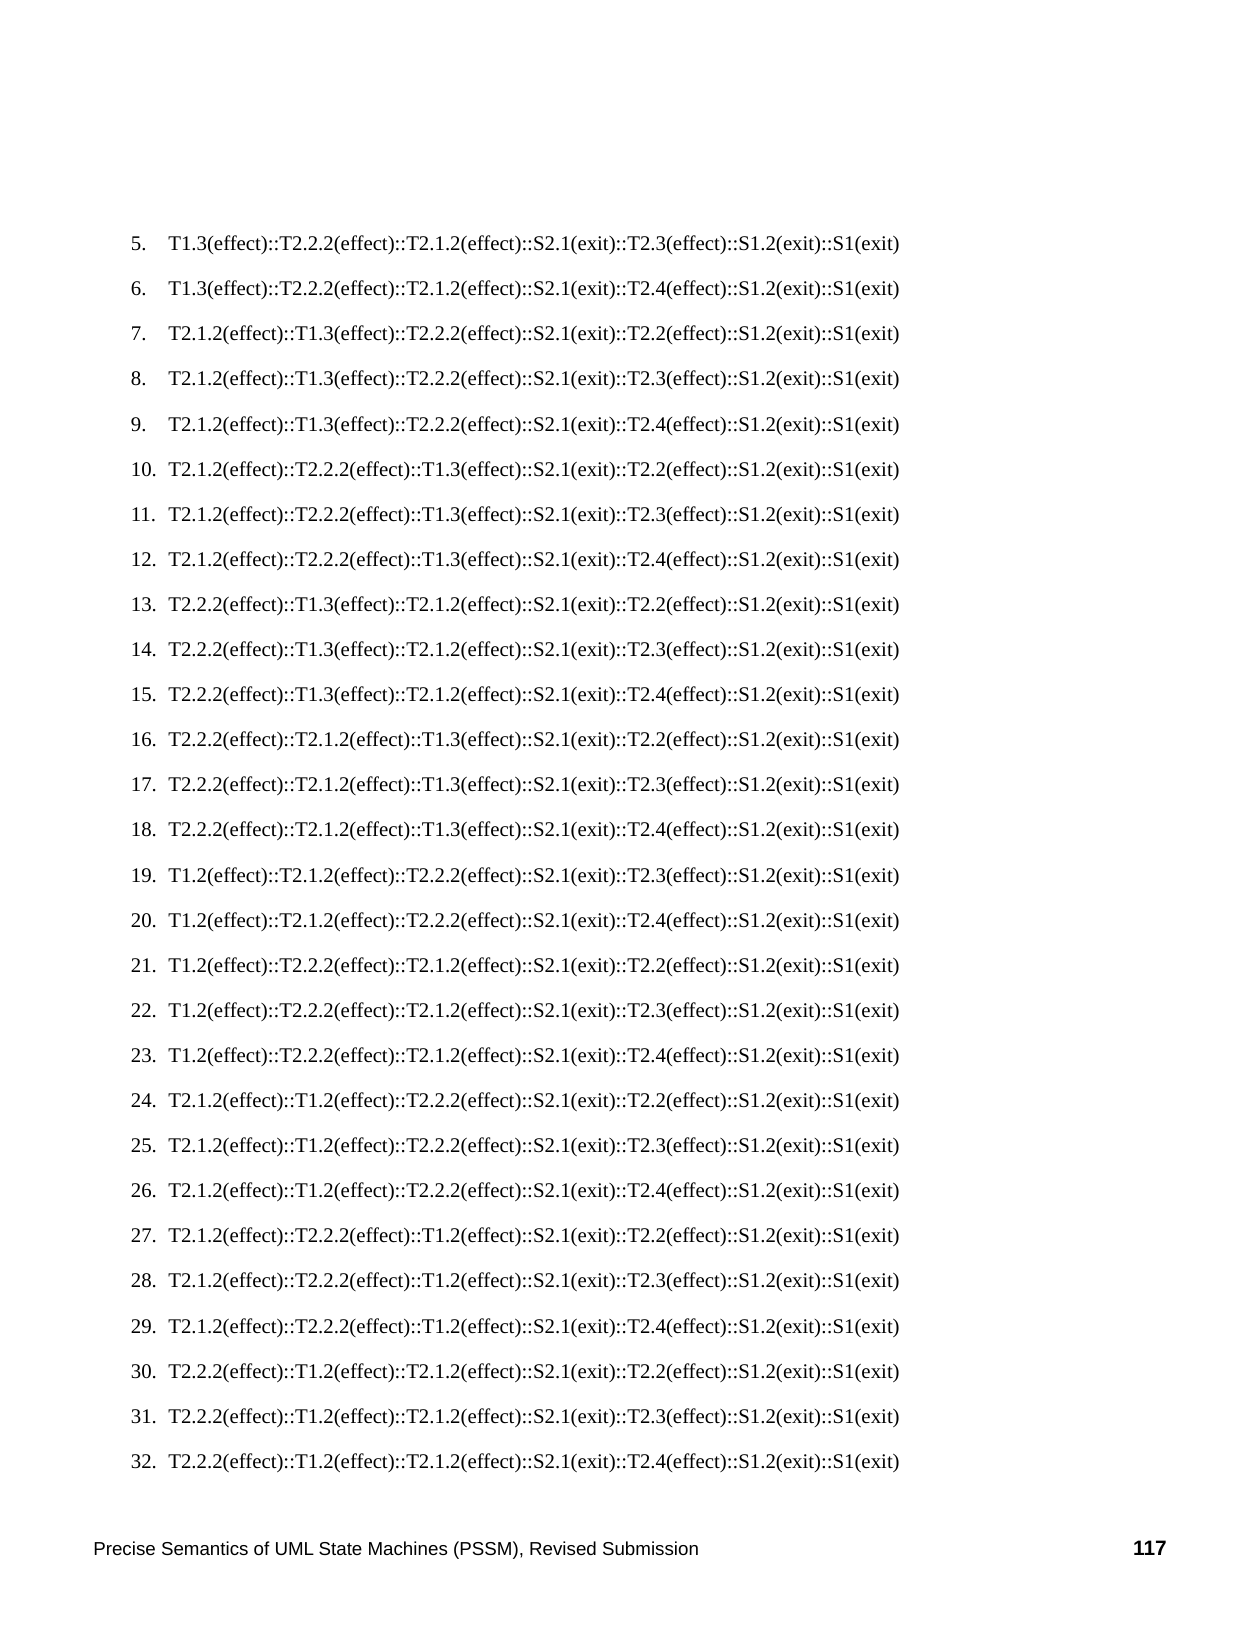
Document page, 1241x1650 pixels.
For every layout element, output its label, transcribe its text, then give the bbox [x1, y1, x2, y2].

list T2.2.2(effect)::T2.1.2(effect)::T1.3(effect)::S2.1(exit)::T2.4(effect)::S1.2(exit)::S1(exit) [131, 817, 1164, 841]
list T2.2.2(effect)::T1.2(effect)::T2.1.2(effect)::S2.1(exit)::T2.2(effect)::S1.2(exit)::S1(exit) [131, 1359, 1164, 1383]
list T2.1.2(effect)::T2.2.2(effect)::T1.2(effect)::S2.1(exit)::T2.3(effect)::S1.2(exit)::S1(exit) [131, 1268, 1164, 1292]
list T1.2(effect)::T2.2.2(effect)::T2.1.2(effect)::S2.1(exit)::T2.2(effect)::S1.2(exit)::S1(exit) [131, 953, 1164, 977]
list T2.1.2(effect)::T2.2.2(effect)::T1.2(effect)::S2.1(exit)::T2.4(effect)::S1.2(exit)::S1(exit) [131, 1313, 1164, 1338]
list T2.1.2(effect)::T1.2(effect)::T2.2.2(effect)::S2.1(exit)::T2.3(effect)::S1.2(exit)::S1(exit) [131, 1133, 1164, 1157]
list T1.2(effect)::T2.1.2(effect)::T2.2.2(effect)::S2.1(exit)::T2.4(effect)::S1.2(exit)::S1(exit) [131, 908, 1164, 932]
list T1.3(effect)::T2.2.2(effect)::T2.1.2(effect)::S2.1(exit)::T2.3(effect)::S1.2(exit)::S1(exit) [131, 231, 1164, 255]
list T1.2(effect)::T2.1.2(effect)::T2.2.2(effect)::S2.1(exit)::T2.3(effect)::S1.2(exit)::S1(exit) [131, 862, 1164, 887]
list T2.2.2(effect)::T1.2(effect)::T2.1.2(effect)::S2.1(exit)::T2.4(effect)::S1.2(exit)::S1(exit) [131, 1449, 1164, 1473]
list T2.1.2(effect)::T1.3(effect)::T2.2.2(effect)::S2.1(exit)::T2.4(effect)::S1.2(exit)::S1(exit) [131, 411, 1164, 436]
list T2.1.2(effect)::T1.2(effect)::T2.2.2(effect)::S2.1(exit)::T2.4(effect)::S1.2(exit)::S1(exit) [131, 1178, 1164, 1202]
list T2.2.2(effect)::T2.1.2(effect)::T1.3(effect)::S2.1(exit)::T2.3(effect)::S1.2(exit)::S1(exit) [131, 772, 1164, 796]
list T1.2(effect)::T2.2.2(effect)::T2.1.2(effect)::S2.1(exit)::T2.4(effect)::S1.2(exit)::S1(exit) [131, 1043, 1164, 1067]
list T2.2.2(effect)::T1.2(effect)::T2.1.2(effect)::S2.1(exit)::T2.3(effect)::S1.2(exit)::S1(exit) [131, 1404, 1164, 1428]
list T2.1.2(effect)::T1.3(effect)::T2.2.2(effect)::S2.1(exit)::T2.3(effect)::S1.2(exit)::S1(exit) [131, 366, 1164, 390]
list T1.2(effect)::T2.2.2(effect)::T2.1.2(effect)::S2.1(exit)::T2.3(effect)::S1.2(exit)::S1(exit) [131, 998, 1164, 1022]
list T2.1.2(effect)::T2.2.2(effect)::T1.3(effect)::S2.1(exit)::T2.4(effect)::S1.2(exit)::S1(exit) [131, 547, 1164, 571]
list T2.2.2(effect)::T1.3(effect)::T2.1.2(effect)::S2.1(exit)::T2.4(effect)::S1.2(exit)::S1(exit) [131, 682, 1164, 706]
list T2.1.2(effect)::T2.2.2(effect)::T1.3(effect)::S2.1(exit)::T2.2(effect)::S1.2(exit)::S1(exit) [131, 457, 1164, 481]
list T2.2.2(effect)::T2.1.2(effect)::T1.3(effect)::S2.1(exit)::T2.2(effect)::S1.2(exit)::S1(exit) [131, 727, 1164, 751]
list T1.3(effect)::T2.2.2(effect)::T2.1.2(effect)::S2.1(exit)::T2.4(effect)::S1.2(exit)::S1(exit) [131, 276, 1164, 300]
list T2.2.2(effect)::T1.3(effect)::T2.1.2(effect)::S2.1(exit)::T2.2(effect)::S1.2(exit)::S1(exit) [131, 592, 1164, 616]
list T2.1.2(effect)::T1.3(effect)::T2.2.2(effect)::S2.1(exit)::T2.2(effect)::S1.2(exit)::S1(exit) [131, 321, 1164, 345]
list T2.2.2(effect)::T1.3(effect)::T2.1.2(effect)::S2.1(exit)::T2.3(effect)::S1.2(exit)::S1(exit) [131, 637, 1164, 661]
list T2.1.2(effect)::T2.2.2(effect)::T1.3(effect)::S2.1(exit)::T2.3(effect)::S1.2(exit)::S1(exit) [131, 502, 1164, 526]
list T2.1.2(effect)::T2.2.2(effect)::T1.2(effect)::S2.1(exit)::T2.2(effect)::S1.2(exit)::S1(exit) [131, 1223, 1164, 1247]
list T2.1.2(effect)::T1.2(effect)::T2.2.2(effect)::S2.1(exit)::T2.2(effect)::S1.2(exit)::S1(exit) [131, 1088, 1164, 1112]
